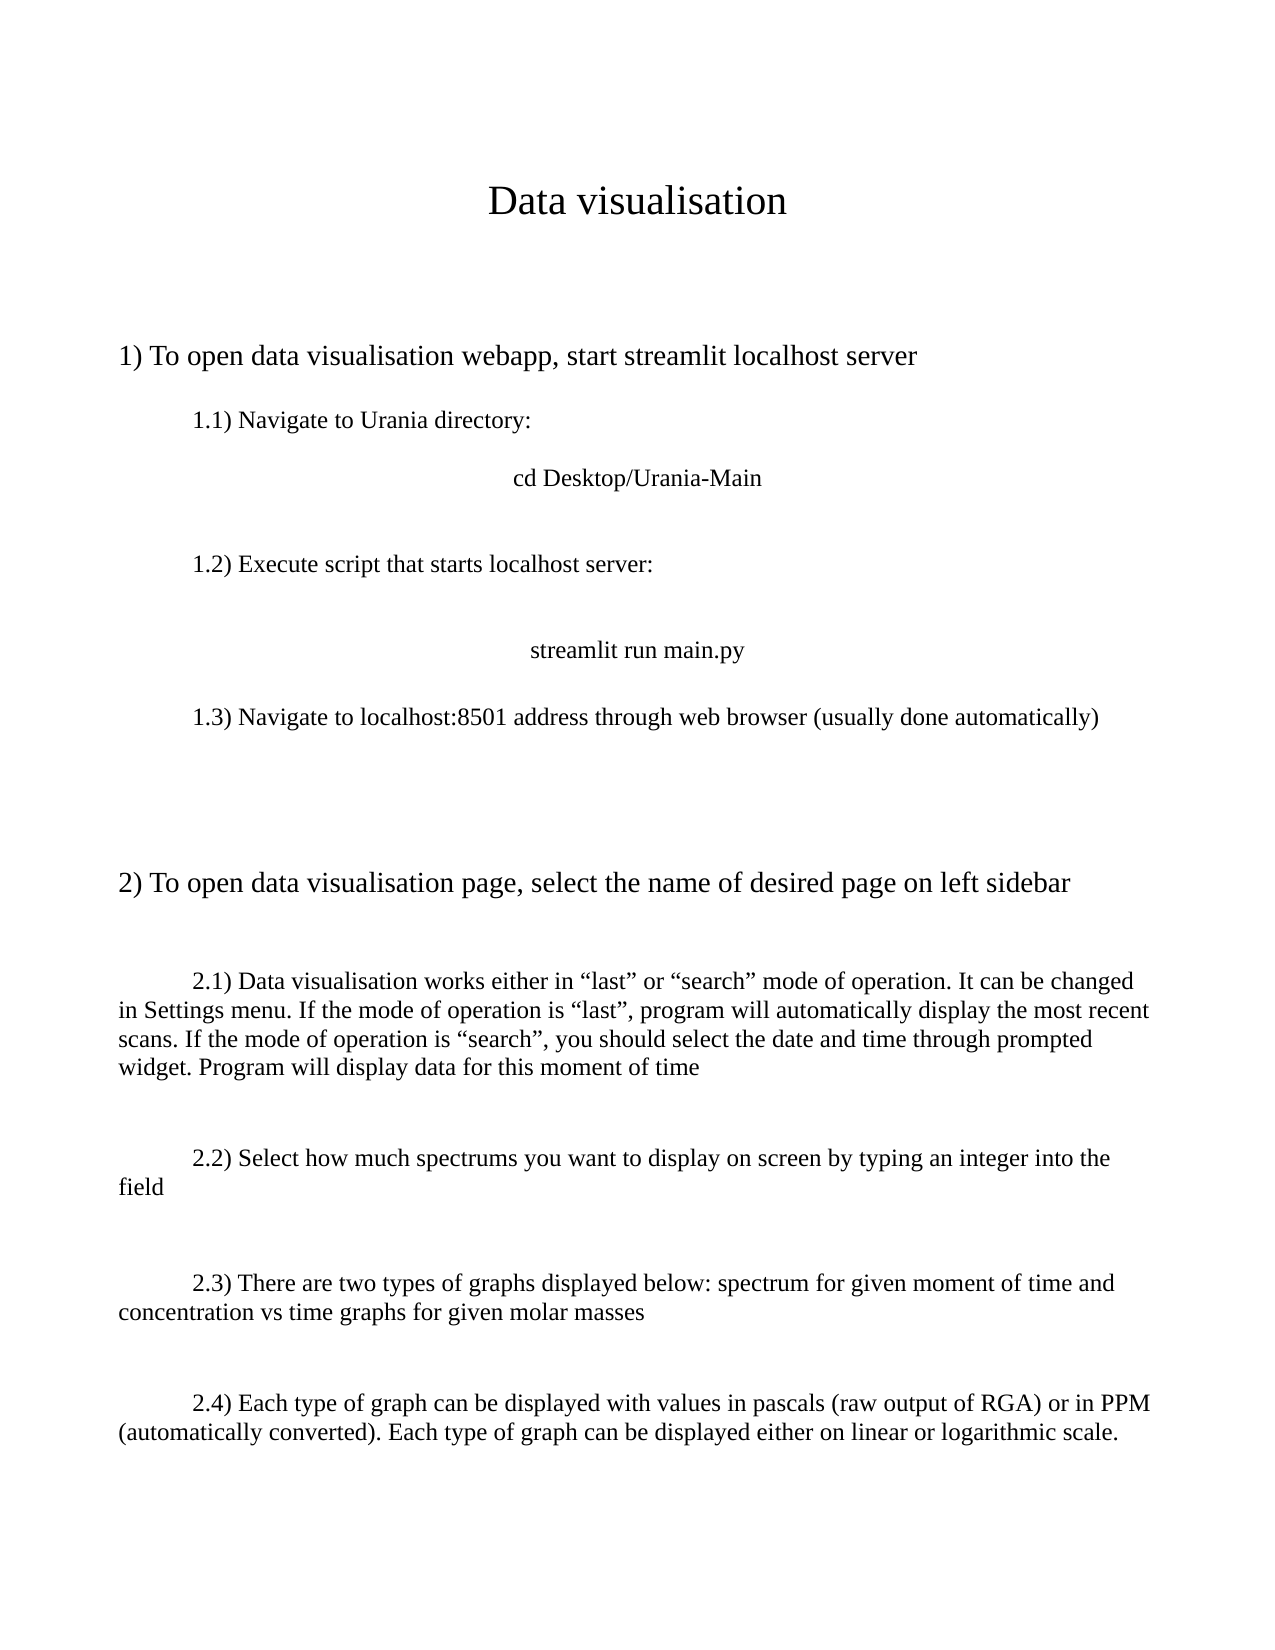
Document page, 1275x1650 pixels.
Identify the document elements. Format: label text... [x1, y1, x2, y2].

text Data visualisation [118, 176, 1157, 223]
text 2) To open data visualisation page, select the name of desired page on left sidebar [118, 866, 1157, 899]
text 2.3) There are two types of graphs displayed below: spectrum for given moment of time and concentration vs time graphs for given molar masses [118, 1268, 1157, 1326]
text streamlit run main.py [118, 636, 1157, 664]
text 1) To open data visualisation webapp, start streamlit localhost server [118, 338, 1157, 372]
text 1.3) Navigate to localhost:8501 address through web browser (usually done automatically) [118, 698, 1157, 731]
text 1.1) Navigate to Urania directory: [118, 406, 1157, 434]
text 2.1) Data visualisation works either in “last” or “search” mode of operation. It can be changed in Settings menu. If the mode of operation is “last”, program will automatically display the most recent scans. If the mode of operation is “search”, you should select the date and time through prompted widget. Program will display data for this moment of time [118, 966, 1157, 1081]
text cd Desktop/Urania-Main [118, 463, 1157, 492]
text 1.2) Execute script that starts localhost server: [118, 549, 1157, 578]
text 2.4) Each type of graph can be displayed with values in pascals (raw output of RGA) or in PPM (automatically converted). Each type of graph can be displayed either on linear or logarithmic scale. [118, 1388, 1157, 1445]
text 2.2) Select how much spectrums you want to display on screen by typing an integer into the field [118, 1143, 1157, 1201]
